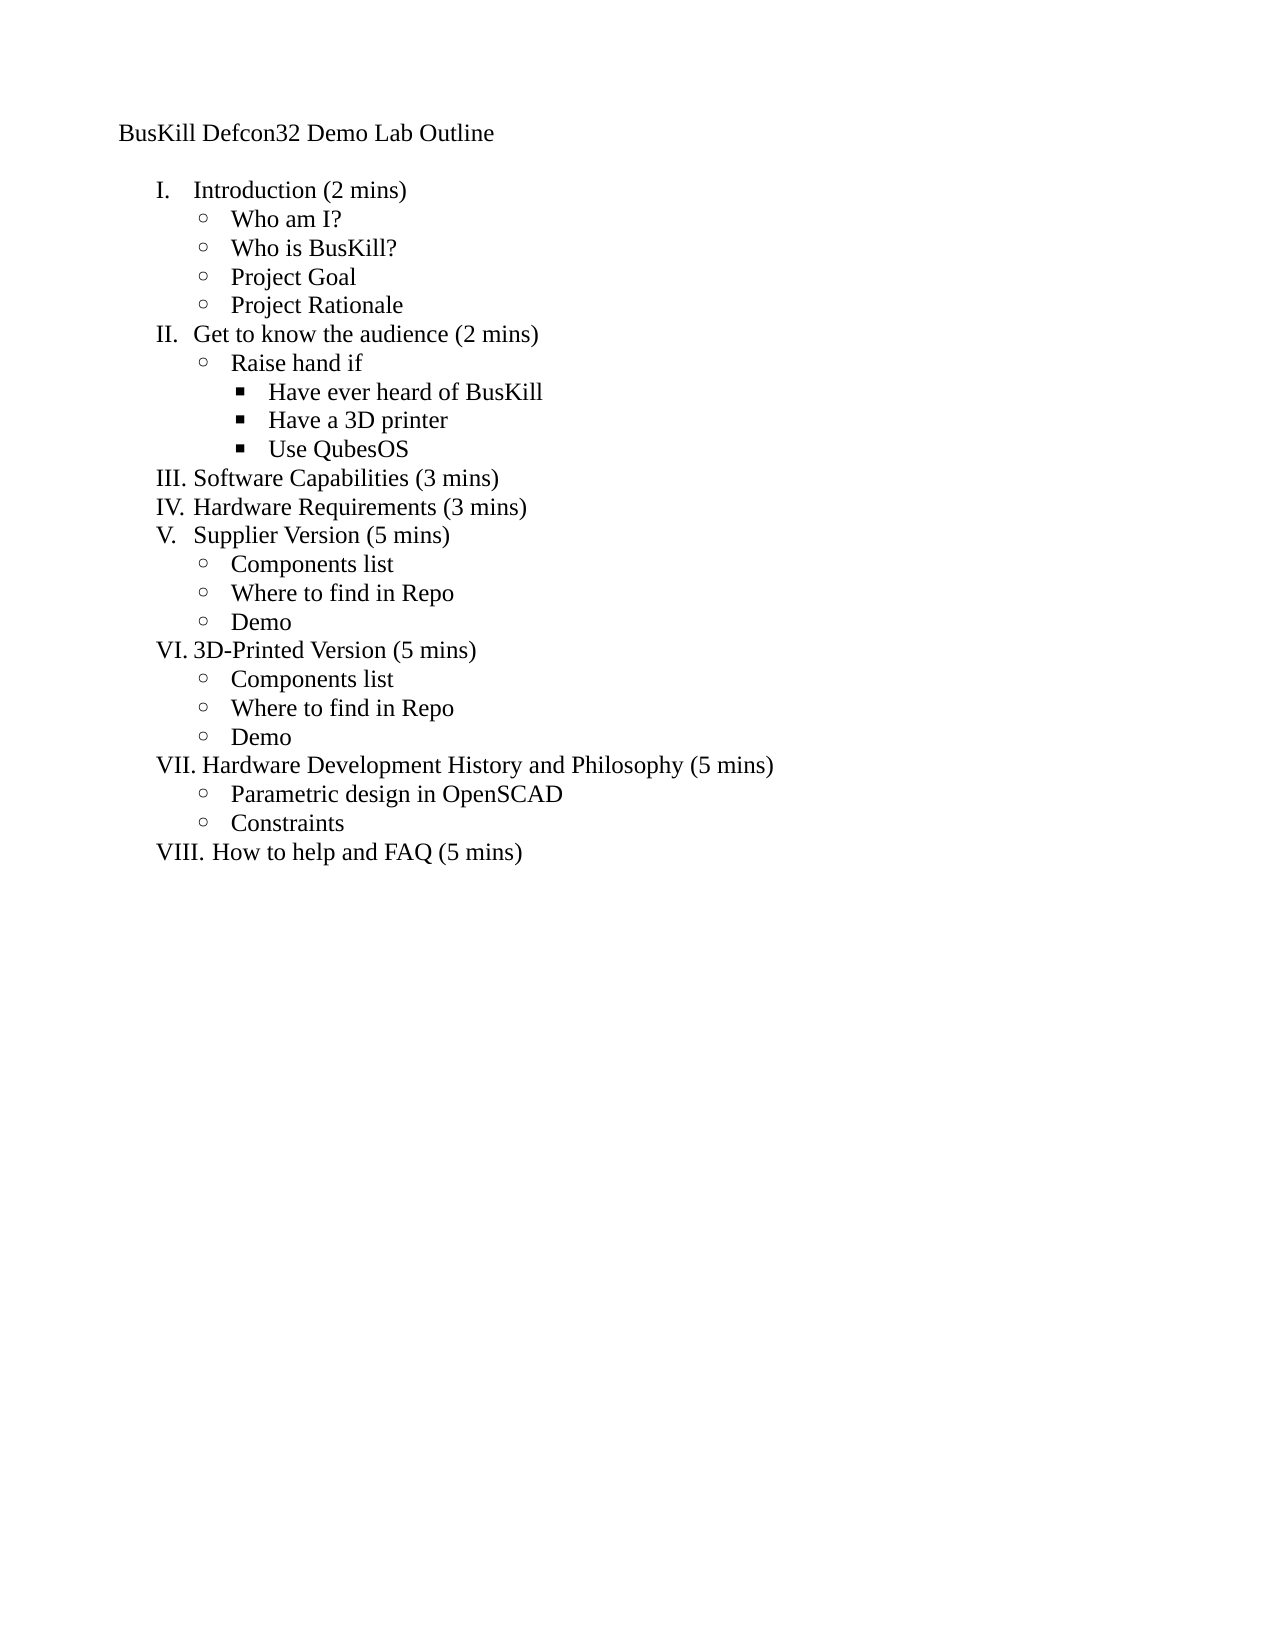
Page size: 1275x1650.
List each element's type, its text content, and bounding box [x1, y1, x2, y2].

list Demo [193, 722, 1157, 751]
list How to help and FAQ (5 mins) [156, 837, 1148, 866]
list Demo [193, 607, 1157, 636]
list Have a 3D printer [231, 406, 1157, 434]
list Parametric design in OpenSCAD [193, 779, 1148, 808]
list Who is BusKill? [193, 233, 1157, 262]
list Hardware Development History and Philosophy (5 mins) [156, 751, 1148, 779]
list Get to know the audience (2 mins) [156, 319, 1157, 348]
list Raise hand if [193, 348, 1157, 377]
list Introduction (2 mins) [156, 176, 1157, 204]
list Where to find in Repo [193, 693, 1157, 722]
list Use QubesOS [231, 434, 1157, 463]
list Constraints [193, 808, 1148, 837]
list Supplier Version (5 mins) [156, 521, 1157, 549]
list Project Goal [193, 262, 1157, 291]
text BusKill Defcon32 Demo Lab Outline [118, 118, 1157, 147]
list Who am I? [193, 204, 1157, 233]
list 3D-Printed Version (5 mins) [156, 636, 1157, 664]
list Hardware Requirements (3 mins) [156, 492, 1157, 521]
list Components list [193, 549, 1157, 578]
list Software Capabilities (3 mins) [156, 463, 1157, 492]
list Project Rationale [193, 291, 1157, 319]
list Components list [193, 664, 1157, 693]
list Where to find in Repo [193, 578, 1157, 607]
list Have ever heard of BusKill [231, 377, 1157, 406]
